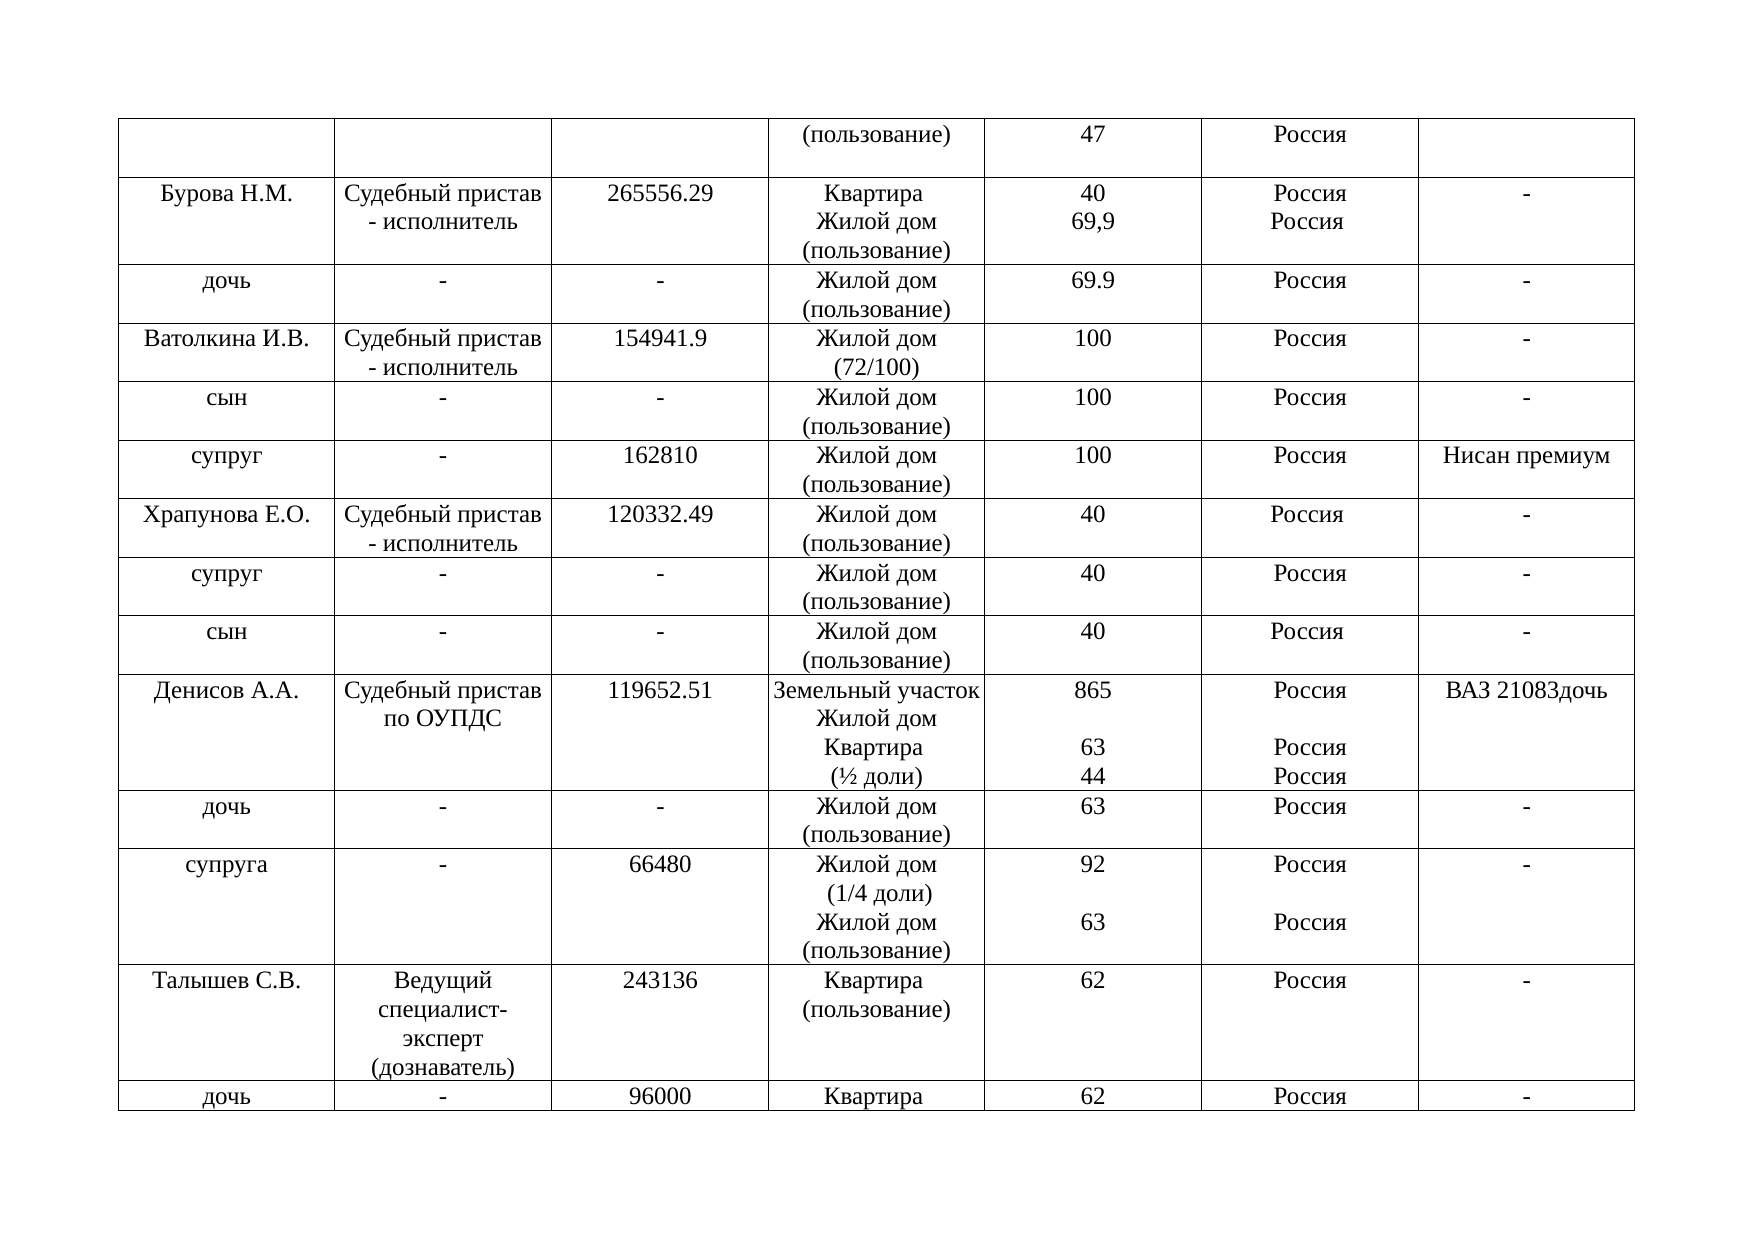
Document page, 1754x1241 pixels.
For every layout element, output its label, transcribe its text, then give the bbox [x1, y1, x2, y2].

table_cell дочь [119, 791, 334, 848]
table_cell 69,9 [985, 265, 1201, 322]
table_cell - [1419, 499, 1634, 557]
table_cell 162810 [552, 441, 768, 498]
table_cell - [1419, 849, 1634, 964]
table_cell 120332,49 [552, 499, 768, 557]
table_cell (пользование) [769, 119, 984, 177]
table_cell 40 [985, 499, 1201, 557]
table_cell [119, 119, 334, 177]
table_cell 62 [985, 1081, 1201, 1110]
table_cell - [335, 265, 551, 322]
table_cell - [1419, 178, 1634, 264]
table_cell Жилой дом (пользование) [769, 616, 984, 674]
table_cell 63 [985, 791, 1201, 848]
table_cell Судебный пристав - исполнитель [335, 178, 551, 264]
table_cell 100 [985, 441, 1201, 498]
table_cell Россия Россия [1202, 849, 1418, 964]
table_cell - [1419, 324, 1634, 381]
table_cell Храпунова Е.О. [119, 499, 334, 557]
table_cell Бурова Н.М. [119, 178, 334, 264]
table_cell Россия [1202, 382, 1418, 439]
table_cell Квартира Жилой дом (пользование) [769, 178, 984, 264]
table_cell 62 [985, 965, 1201, 1080]
table_cell Жилой дом (пользование) [769, 499, 984, 557]
table_cell Жилой дом (пользование) [769, 441, 984, 498]
table_cell - [552, 558, 768, 615]
table_cell Земельный участок Жилой дом Квартира (½ доли) [769, 675, 984, 790]
table_cell - [1419, 265, 1634, 322]
table_cell супруг [119, 558, 334, 615]
table_cell - [1419, 616, 1634, 674]
table_cell - [335, 558, 551, 615]
table_cell Судебный пристав - исполнитель [335, 499, 551, 557]
table_cell Ватолкина И.В. [119, 324, 334, 381]
table_cell - [335, 616, 551, 674]
table_cell 96000 [552, 1081, 768, 1110]
table_cell Россия [1202, 499, 1418, 557]
table_cell Россия [1202, 558, 1418, 615]
table_cell 100 [985, 382, 1201, 439]
table_cell Россия Россия [1202, 178, 1418, 264]
table_cell 40 [985, 616, 1201, 674]
table_cell Россия [1202, 324, 1418, 381]
table_cell Жилой дом (1/4 доли) Жилой дом (пользование) [769, 849, 984, 964]
table_cell Квартира (пользование) [769, 965, 984, 1080]
table_cell 47 [985, 119, 1201, 177]
table_cell - [1419, 1081, 1634, 1110]
table_cell Судебный пристав - исполнитель [335, 324, 551, 381]
table_cell - [335, 791, 551, 848]
table_cell - [1419, 119, 1634, 177]
table_cell 66480 [552, 849, 768, 964]
table_cell Жилой дом (пользование) [769, 558, 984, 615]
table_cell Жилой дом (пользование) [769, 265, 984, 322]
table_cell Россия [1202, 791, 1418, 848]
table_cell Квартира [769, 1081, 984, 1110]
table_cell - [335, 382, 551, 439]
table_cell Денисов А.А. [119, 675, 334, 790]
table_cell Жилой дом (пользование) [769, 382, 984, 439]
table_cell 265556,29 [552, 178, 768, 264]
table_cell Судебный пристав по ОУПДС [335, 675, 551, 790]
table_cell 92 63 [985, 849, 1201, 964]
table_cell - [552, 791, 768, 848]
table_cell Жилой дом (72/100) [769, 324, 984, 381]
table_cell 865 63 44 [985, 675, 1201, 790]
table_cell Ведущий специалист-эксперт (дознаватель) [335, 965, 551, 1080]
table_cell - [1419, 558, 1634, 615]
table_cell - [552, 265, 768, 322]
table_cell ВАЗ 21083дочь [1419, 675, 1634, 790]
table_cell Россия [1202, 616, 1418, 674]
table_cell - [335, 119, 551, 177]
table_cell Россия [1202, 441, 1418, 498]
table_cell супруг [119, 441, 334, 498]
table_cell 154941,9 [552, 324, 768, 381]
table_cell Россия [1202, 119, 1418, 177]
table_cell - [335, 849, 551, 964]
table_cell - [1419, 382, 1634, 439]
table_cell - [552, 382, 768, 439]
table_cell Россия [1202, 1081, 1418, 1110]
table_cell дочь [119, 1081, 334, 1110]
table_cell супруга [119, 849, 334, 964]
table_cell 40 69,9 [985, 178, 1201, 264]
table_cell - [1419, 791, 1634, 848]
table_cell Талышев С.В. [119, 965, 334, 1080]
table_cell Россия [1202, 965, 1418, 1080]
table_cell - [1419, 965, 1634, 1080]
table_cell 100 [985, 324, 1201, 381]
table_cell 243136 [552, 965, 768, 1080]
table_cell - [552, 616, 768, 674]
table_cell сын [119, 616, 334, 674]
table_cell дочь [119, 265, 334, 322]
table_cell - [335, 1081, 551, 1110]
table_cell Жилой дом (пользование) [769, 791, 984, 848]
table_cell Россия Россия Россия [1202, 675, 1418, 790]
table_cell 119652,51 [552, 675, 768, 790]
table_cell сын [119, 382, 334, 439]
table_cell - [335, 441, 551, 498]
table_cell Россия [1202, 265, 1418, 322]
table_cell 40 [985, 558, 1201, 615]
table_cell [552, 119, 768, 177]
table_cell Нисан премиум [1419, 441, 1634, 498]
